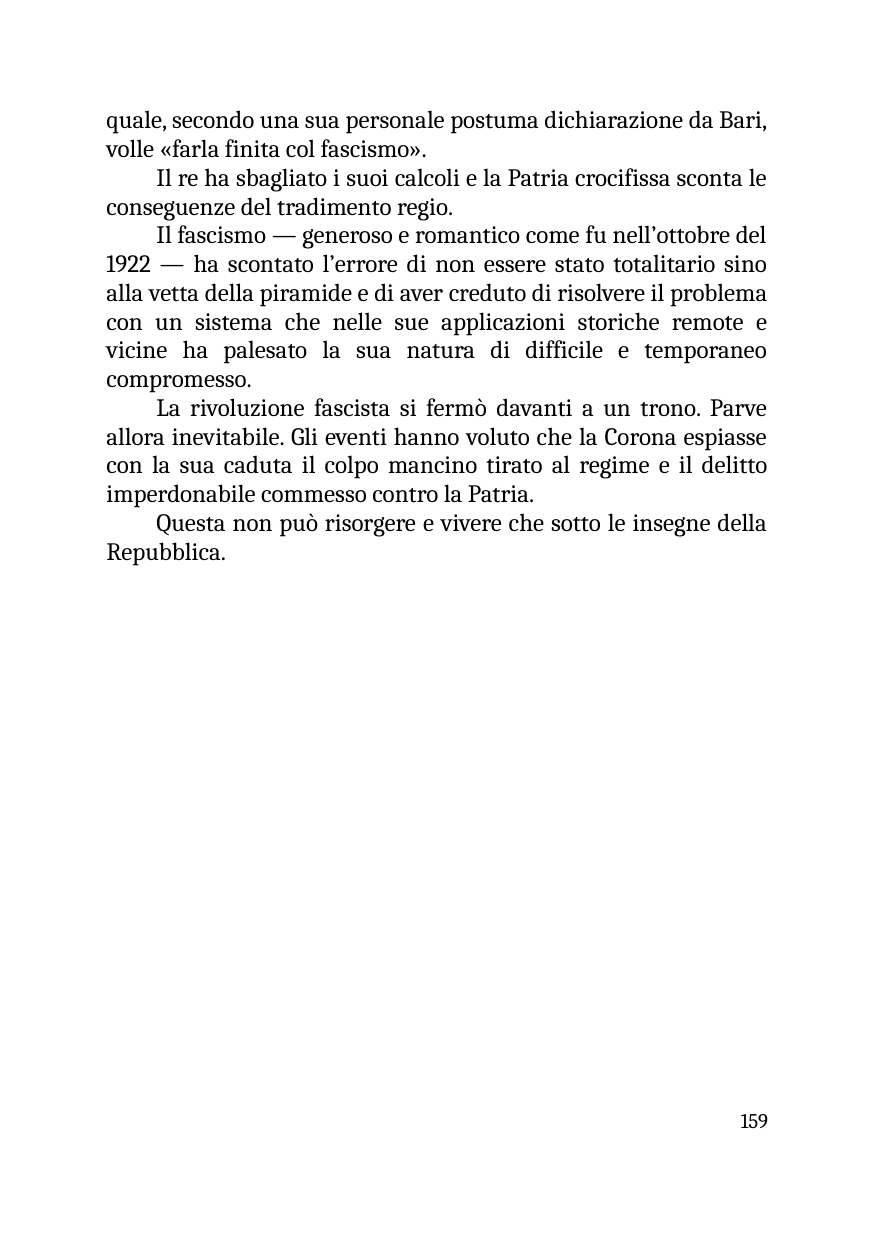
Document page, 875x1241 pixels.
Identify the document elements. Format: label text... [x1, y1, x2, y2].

text Il re ha sbagliato i suoi calcoli e la Patria crocifissa sconta le conseguenze del tradimento regio. [106, 164, 768, 221]
text La rivoluzione fascista si fermò davanti a un trono. Parve allora inevitabile. Gli eventi hanno voluto che la Corona espiasse con la sua caduta il colpo mancino tirato al regime e il delitto imperdonabile commesso contro la Patria. [106, 394, 768, 509]
text Il fascismo — generoso e romantico come fu nell’ottobre del 1922 — ha scontato l’errore di non essere stato totalitario sino alla vetta della piramide e di aver creduto di risolvere il problema con un sistema che nelle sue applicazioni storiche remote e vicine ha palesato la sua natura di difficile e temporaneo compromesso. [106, 221, 768, 394]
text Questa non può risorgere e vivere che sotto le insegne della Repubblica. [106, 509, 768, 566]
text quale, secondo una sua personale postuma dichiarazione da Bari, volle «farla finita col fascismo». [106, 106, 768, 164]
